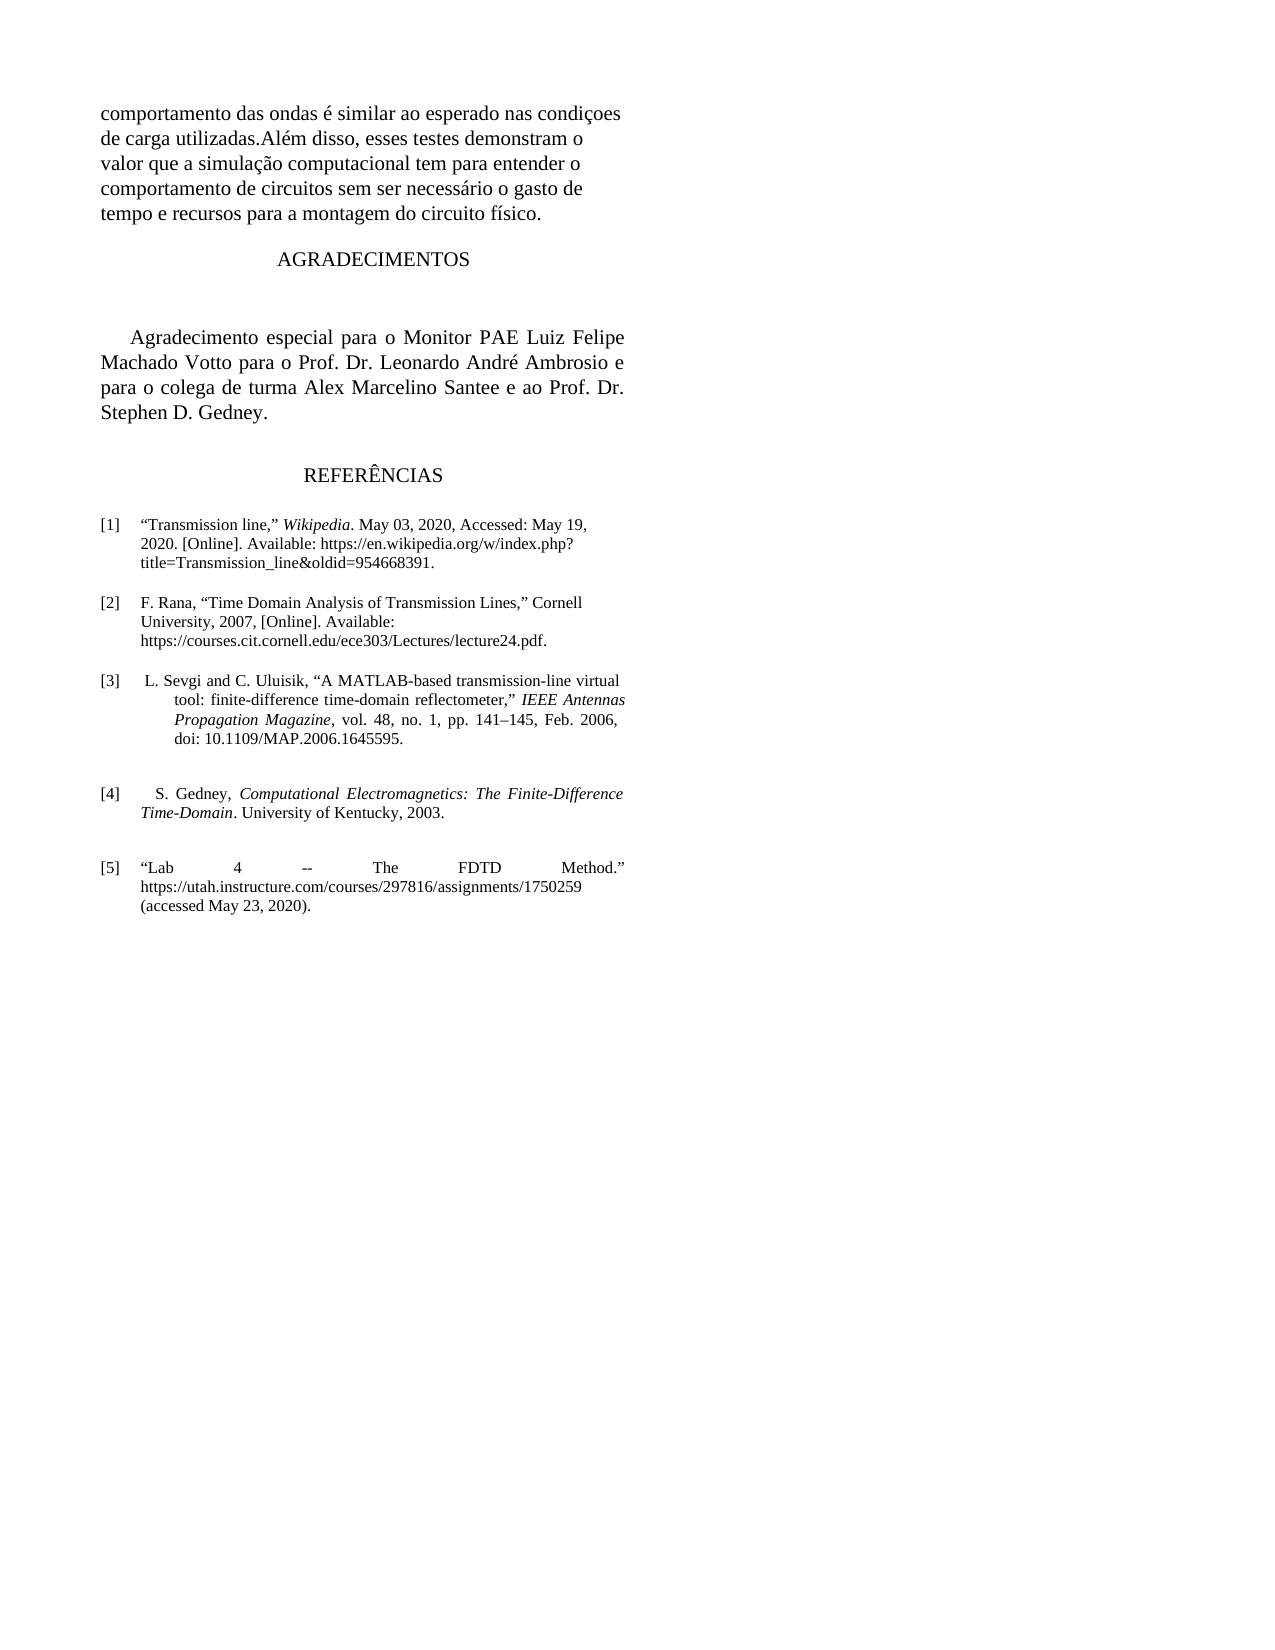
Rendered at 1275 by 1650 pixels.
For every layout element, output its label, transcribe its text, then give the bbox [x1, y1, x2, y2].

text Agradecimento especial para o Monitor PAE Luiz Felipe Machado Votto para o Prof. Dr. Leonardo André Ambrosio e para o colega de turma Alex Marcelino Santee e ao Prof. Dr. Stephen D. Gedney. [100, 325, 625, 424]
text comportamento das ondas é similar ao esperado nas condiçoes de carga utilizadas.Além disso, esses testes demonstram o valor que a simulação computacional tem para entender o comportamento de circuitos sem ser necessário o gasto de tempo e recursos para a montagem do circuito físico. [100, 100, 625, 225]
text [1] “Transmission line,” Wikipedia. May 03, 2020, Accessed: May 19, 2020. [Online]. Available: https://en.wikipedia.org/w/index.php?title=Transmission_line&oldid=954668391. [100, 514, 625, 572]
text REFERÊNCIAS [100, 463, 625, 487]
text AGRADECIMENTOS [100, 247, 625, 271]
text [2] F. Rana, “Time Domain Analysis of Transmission Lines,” Cornell University, 2007, [Online]. Available: https://courses.cit.cornell.edu/ece303/Lectures/lecture24.pdf. [100, 593, 625, 650]
text [4] S. Gedney, Computational Electromagnetics: The Finite-Difference Time-Domain. University of Kentucky, 2003. [100, 783, 625, 822]
text [3] L. Sevgi and C. Uluisik, “A MATLAB-based transmission-line virtual tool: finite-difference time-domain reflectometer,” IEEE Antennas Propagation Magazine, vol. 48, no. 1, pp. 141–145, Feb. 2006, doi: 10.1109/MAP.2006.1645595. [100, 671, 625, 748]
text [5] “Lab 4 -- The FDTD Method.” https://utah.instructure.com/courses/297816/assignments/1750259 (accessed May 23, 2020). [100, 858, 625, 915]
